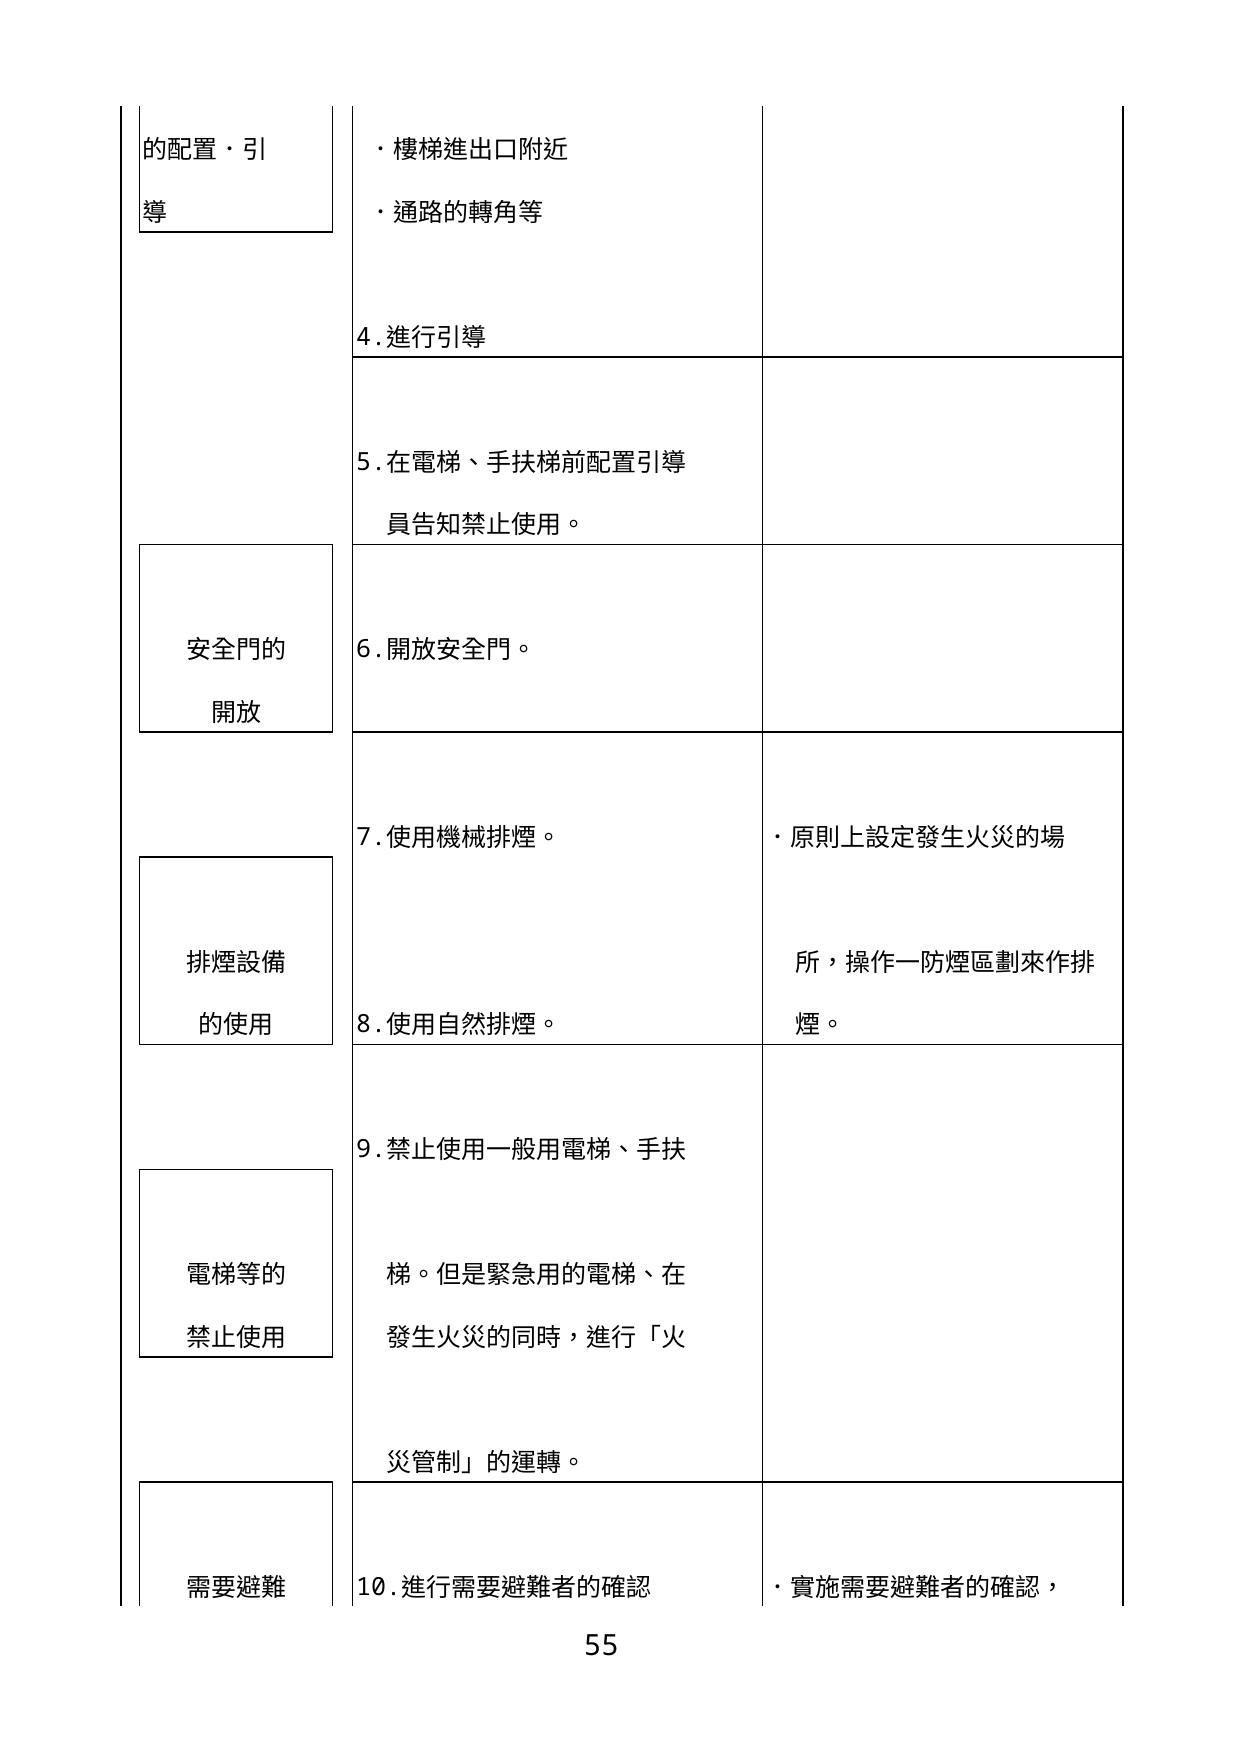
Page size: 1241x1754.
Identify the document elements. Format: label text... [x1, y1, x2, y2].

table_cell [122, 544, 139, 669]
table_cell 電梯等的 [140, 1170, 332, 1294]
table_cell [333, 1481, 352, 1606]
table_cell [333, 1169, 352, 1294]
table_cell [763, 106, 1122, 169]
table_cell 梯。但是緊急用的電梯、在 [353, 1169, 762, 1294]
table_cell [122, 731, 140, 856]
table_cell [333, 1044, 352, 1169]
table_cell [140, 481, 333, 544]
table_cell [122, 169, 139, 231]
table_cell [763, 1169, 1122, 1294]
table_cell [763, 169, 1122, 231]
table_cell [333, 106, 352, 169]
table_cell [763, 1294, 1122, 1356]
table_cell [333, 481, 352, 544]
table_cell [122, 1356, 140, 1481]
table_cell 員告知禁止使用。 [353, 481, 762, 544]
table_cell [333, 544, 352, 669]
table_cell [333, 981, 352, 1044]
table_cell [763, 1356, 1122, 1481]
table_cell [333, 731, 352, 856]
table_cell 5.在電梯、手扶梯前配置引導 [353, 358, 762, 481]
table_cell [140, 1045, 333, 1169]
table_cell ．實施需要避難者的確認， [763, 1483, 1122, 1606]
table_cell [353, 669, 762, 731]
table_cell [763, 545, 1122, 669]
table_cell 10.進行需要避難者的確認 [353, 1483, 762, 1606]
table_cell [333, 169, 352, 231]
table_cell [122, 669, 139, 731]
table_cell [333, 1356, 352, 1481]
table_cell [122, 981, 139, 1044]
table_cell 發生火災的同時，進行「火 [353, 1294, 762, 1356]
table_cell ．通路的轉角等 [353, 169, 762, 231]
table_cell 排煙設備 [140, 858, 332, 981]
table_cell 災管制」的運轉。 [353, 1356, 762, 1481]
table_cell 開放 [140, 669, 332, 731]
table_cell 安全門的 [140, 545, 332, 669]
table_cell [140, 356, 333, 481]
table_cell [763, 231, 1122, 356]
table_cell [122, 106, 139, 169]
table_cell [140, 1358, 333, 1481]
table_cell 所，操作一防煙區劃來作排 [763, 856, 1122, 981]
table_cell 的配置．引 [140, 106, 332, 169]
table_cell [140, 733, 333, 856]
table_cell 的使用 [140, 981, 332, 1044]
table_cell [122, 1169, 139, 1294]
table_cell 8.使用自然排煙。 [353, 981, 762, 1044]
table_cell [122, 231, 140, 356]
table_cell 導 [140, 169, 332, 231]
table_cell [333, 356, 352, 481]
table_cell [333, 669, 352, 731]
table_cell [763, 1045, 1122, 1169]
table_cell [333, 231, 352, 356]
table_cell [353, 856, 762, 981]
table_cell ．原則上設定發生火災的場 [763, 733, 1122, 856]
table_cell 4.進行引導 [353, 231, 762, 356]
table_cell [122, 856, 139, 981]
table_cell [122, 356, 140, 481]
table_cell [122, 1044, 140, 1169]
table_cell 7.使用機械排煙。 [353, 733, 762, 856]
table_cell [763, 358, 1122, 481]
table_cell [140, 233, 333, 356]
table_cell [763, 481, 1122, 544]
table_cell [122, 481, 140, 544]
table_cell ．樓梯進出口附近 [353, 106, 762, 169]
table_cell [763, 669, 1122, 731]
table_cell [333, 1294, 352, 1356]
table_cell 6.開放安全門。 [353, 545, 762, 669]
table_cell 9.禁止使用一般用電梯、手扶 [353, 1045, 762, 1169]
table_cell [122, 1294, 139, 1356]
table_cell [333, 856, 352, 981]
table_cell 需要避難 [140, 1483, 332, 1606]
table_cell 煙。 [763, 981, 1122, 1044]
table_cell [122, 1481, 139, 1606]
table_cell 禁止使用 [140, 1294, 332, 1356]
